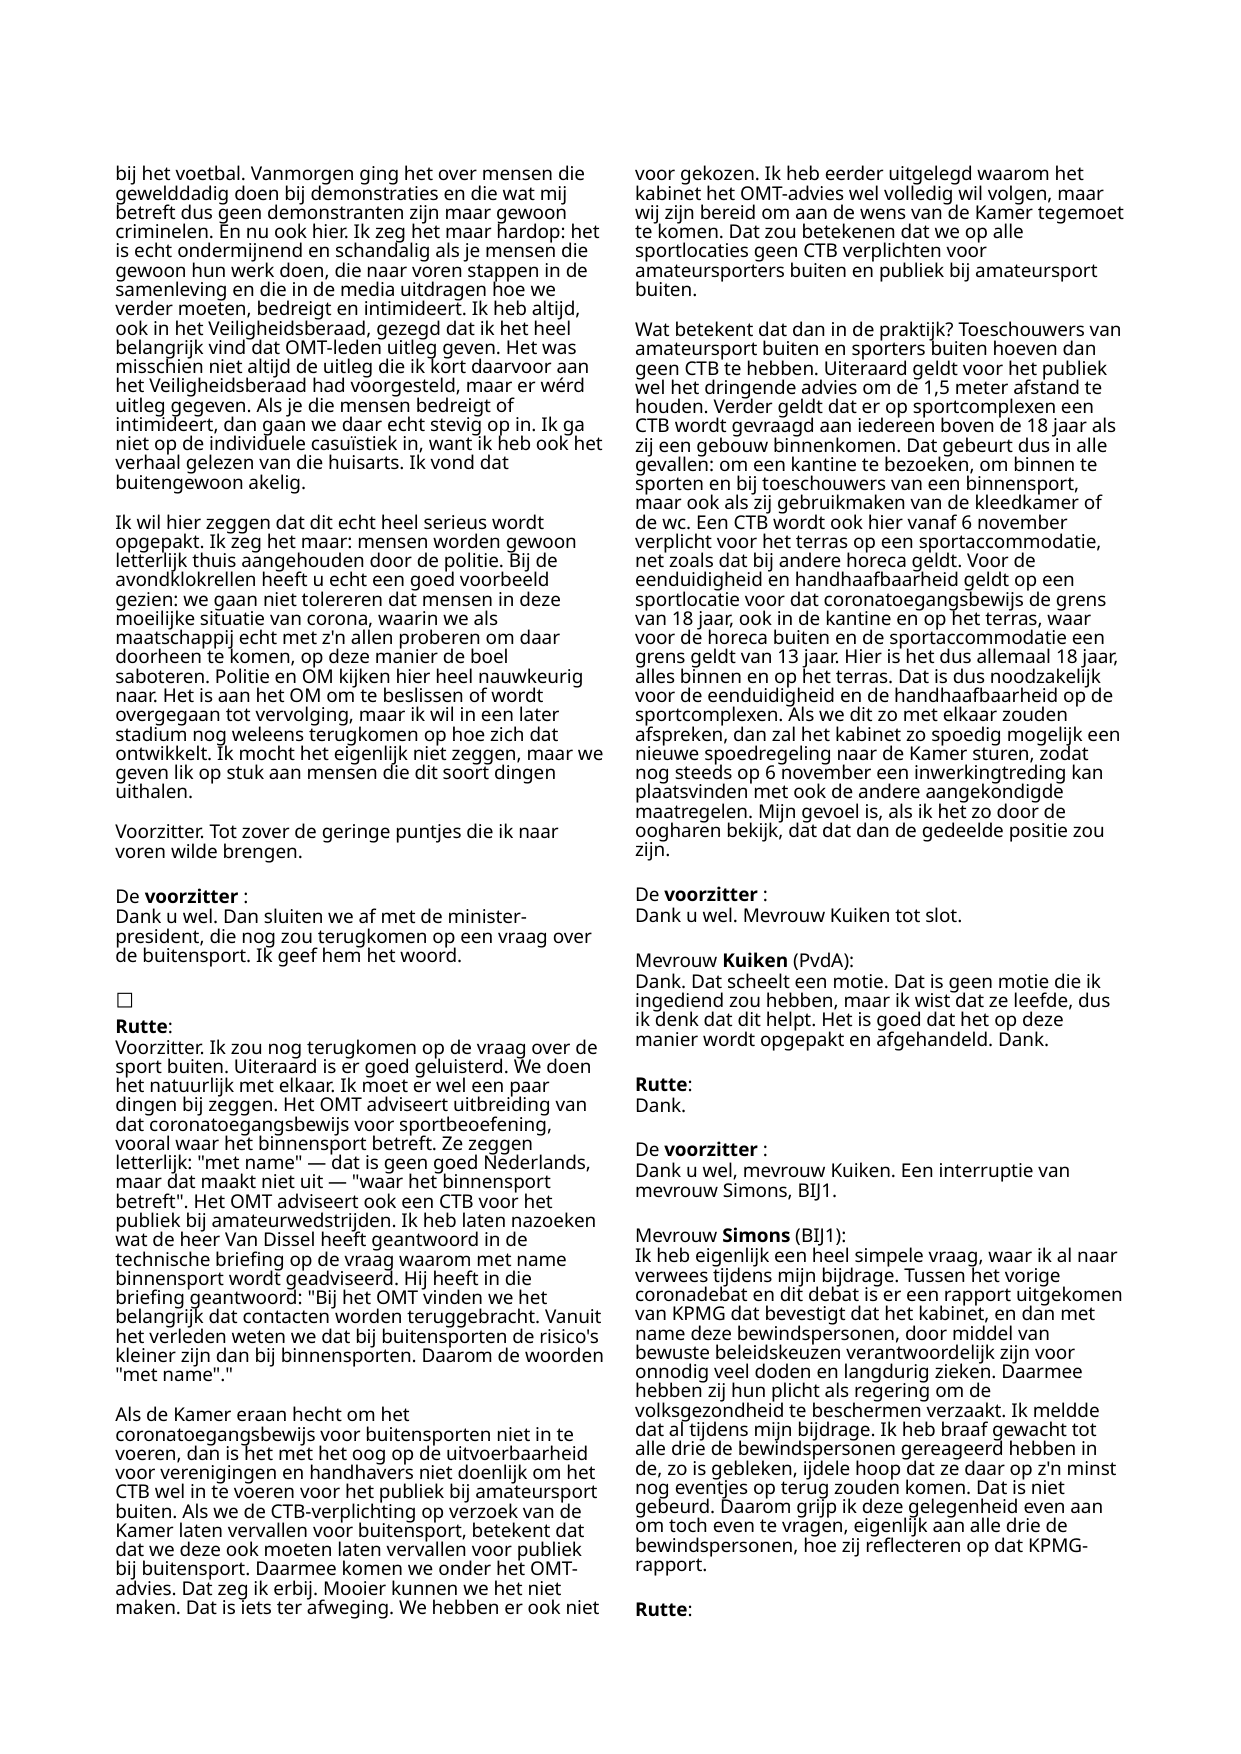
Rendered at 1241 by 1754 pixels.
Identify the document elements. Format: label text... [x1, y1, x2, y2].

text Dank. [635, 1097, 1125, 1116]
text Rutte: [635, 1071, 1125, 1097]
text Rutte: [635, 1596, 1125, 1622]
text De voorzitter : [635, 1137, 1125, 1162]
text Ik wil hier zeggen dat dit echt heel serieus wordt opgepakt. Ik zeg het maar: mensen worden gewoon letterlijk thuis aangehouden door de politie. Bij de avondklokrellen heeft u echt een goed voorbeeld gezien: we gaan niet tolereren dat mensen in deze moeilijke situatie van corona, waarin we als maatschappij echt met z'n allen proberen om daar doorheen te komen, op deze manier de boel saboteren. Politie en OM kijken hier heel nauwkeurig naar. Het is aan het OM om te beslissen of wordt overgegaan tot vervolging, maar ik wil in een later stadium nog weleens terugkomen op hoe zich dat ontwikkelt. Ik mocht het eigenlijk niet zeggen, maar we geven lik op stuk aan mensen die dit soort dingen uithalen. [115, 514, 605, 803]
text Als de Kamer eraan hecht om het coronatoegangsbewijs voor buitensporten niet in te voeren, dan is het met het oog op de uitvoerbaarheid voor verenigingen en handhavers niet doenlijk om het CTB wel in te voeren voor het publiek bij amateursport buiten. Als we de CTB-verplichting op verzoek van de Kamer laten vervallen voor buitensport, betekent dat dat we deze ook moeten laten vervallen voor publiek bij buitensport. Daarmee komen we onder het OMT-advies. Dat zeg ik erbij. Mooier kunnen we het niet maken. Dat is iets ter afweging. We hebben er ook niet [115, 1406, 605, 1618]
text voor gekozen. Ik heb eerder uitgelegd waarom het kabinet het OMT-advies wel volledig wil volgen, maar wij zijn bereid om aan de wens van de Kamer tegemoet te komen. Dat zou betekenen dat we op alle sportlocaties geen CTB verplichten voor amateursporters buiten en publiek bij amateursport buiten. [635, 165, 1125, 300]
text Mevrouw Simons (BIJ1): [635, 1222, 1125, 1247]
text Ik heb eigenlijk een heel simpele vraag, waar ik al naar verwees tijdens mijn bijdrage. Tussen het vorige coronadebat en dit debat is er een rapport uitgekomen van KPMG dat bevestigt dat het kabinet, en dan met name deze bewindspersonen, door middel van bewuste beleidskeuzen verantwoordelijk zijn voor onnodig veel doden en langdurig zieken. Daarmee hebben zij hun plicht als regering om de volksgezondheid te beschermen verzaakt. Ik meldde dat al tijdens mijn bijdrage. Ik heb braaf gewacht tot alle drie de bewindspersonen gereageerd hebben in de, zo is gebleken, ijdele hoop dat ze daar op z'n minst nog eventjes op terug zouden komen. Dat is niet gebeurd. Daarom grijp ik deze gelegenheid even aan om toch even te vragen, eigenlijk aan alle drie de bewindspersonen, hoe zij reflecteren op dat KPMG-rapport. [635, 1247, 1125, 1575]
text Dank u wel. Mevrouw Kuiken tot slot. [635, 907, 1125, 926]
text De voorzitter : [115, 883, 605, 908]
text Dank u wel. Dan sluiten we af met de minister-president, die nog zou terugkomen op een vraag over de buitensport. Ik geef hem het woord. [115, 908, 605, 966]
text Voorzitter. Ik zou nog terugkomen op de vraag over de sport buiten. Uiteraard is er goed geluisterd. We doen het natuurlijk met elkaar. Ik moet er wel een paar dingen bij zeggen. Het OMT adviseert uitbreiding van dat coronatoegangsbewijs voor sportbeoefening, vooral waar het binnensport betreft. Ze zeggen letterlijk: "met name" — dat is geen goed Nederlands, maar dat maakt niet uit — "waar het binnensport betreft". Het OMT adviseert ook een CTB voor het publiek bij amateurwedstrijden. Ik heb laten nazoeken wat de heer Van Dissel heeft geantwoord in de technische briefing op de vraag waarom met name binnensport wordt geadviseerd. Hij heeft in die briefing geantwoord: "Bij het OMT vinden we het belangrijk dat contacten worden teruggebracht. Vanuit het verleden weten we dat bij buitensporten de risico's kleiner zijn dan bij binnensporten. Daarom de woorden "met name"." [115, 1039, 605, 1386]
text Rutte: [115, 1013, 605, 1039]
text Dank. Dat scheelt een motie. Dat is geen motie die ik ingediend zou hebben, maar ik wist dat ze leefde, dus ik denk dat dit helpt. Het is goed dat het op deze manier wordt opgepakt en afgehandeld. Dank. [635, 973, 1125, 1050]
text ⬜ [115, 987, 605, 1013]
text Voorzitter. Tot zover de geringe puntjes die ik naar voren wilde brengen. [115, 823, 605, 862]
text Mevrouw Kuiken (PvdA): [635, 947, 1125, 973]
text De voorzitter : [635, 881, 1125, 907]
text bij het voetbal. Vanmorgen ging het over mensen die gewelddadig doen bij demonstraties en die wat mij betreft dus geen demonstranten zijn maar gewoon criminelen. En nu ook hier. Ik zeg het maar hardop: het is echt ondermijnend en schandalig als je mensen die gewoon hun werk doen, die naar voren stappen in de samenleving en die in de media uitdragen hoe we verder moeten, bedreigt en intimideert. Ik heb altijd, ook in het Veiligheidsberaad, gezegd dat ik het heel belangrijk vind dat OMT-leden uitleg geven. Het was misschien niet altijd de uitleg die ik kort daarvoor aan het Veiligheidsberaad had voorgesteld, maar er wérd uitleg gegeven. Als je die mensen bedreigt of intimideert, dan gaan we daar echt stevig op in. Ik ga niet op de individuele casuïstiek in, want ik heb ook het verhaal gelezen van die huisarts. Ik vond dat buitengewoon akelig. [115, 165, 605, 493]
text Wat betekent dat dan in de praktijk? Toeschouwers van amateursport buiten en sporters buiten hoeven dan geen CTB te hebben. Uiteraard geldt voor het publiek wel het dringende advies om de 1,5 meter afstand te houden. Verder geldt dat er op sportcomplexen een CTB wordt gevraagd aan iedereen boven de 18 jaar als zij een gebouw binnenkomen. Dat gebeurt dus in alle gevallen: om een kantine te bezoeken, om binnen te sporten en bij toeschouwers van een binnensport, maar ook als zij gebruikmaken van de kleedkamer of de wc. Een CTB wordt ook hier vanaf 6 november verplicht voor het terras op een sportaccommodatie, net zoals dat bij andere horeca geldt. Voor de eenduidigheid en handhaafbaarheid geldt op een sportlocatie voor dat coronatoegangsbewijs de grens van 18 jaar, ook in de kantine en op het terras, waar voor de horeca buiten en de sportaccommodatie een grens geldt van 13 jaar. Hier is het dus allemaal 18 jaar, alles binnen en op het terras. Dat is dus noodzakelijk voor de eenduidigheid en de handhaafbaarheid op de sportcomplexen. Als we dit zo met elkaar zouden afspreken, dan zal het kabinet zo spoedig mogelijk een nieuwe spoedregeling naar de Kamer sturen, zodat nog steeds op 6 november een inwerkingtreding kan plaatsvinden met ook de andere aangekondigde maatregelen. Mijn gevoel is, als ik het zo door de oogharen bekijk, dat dat dan de gedeelde positie zou zijn. [635, 321, 1125, 861]
text Dank u wel, mevrouw Kuiken. Een interruptie van mevrouw Simons, BIJ1. [635, 1162, 1125, 1201]
